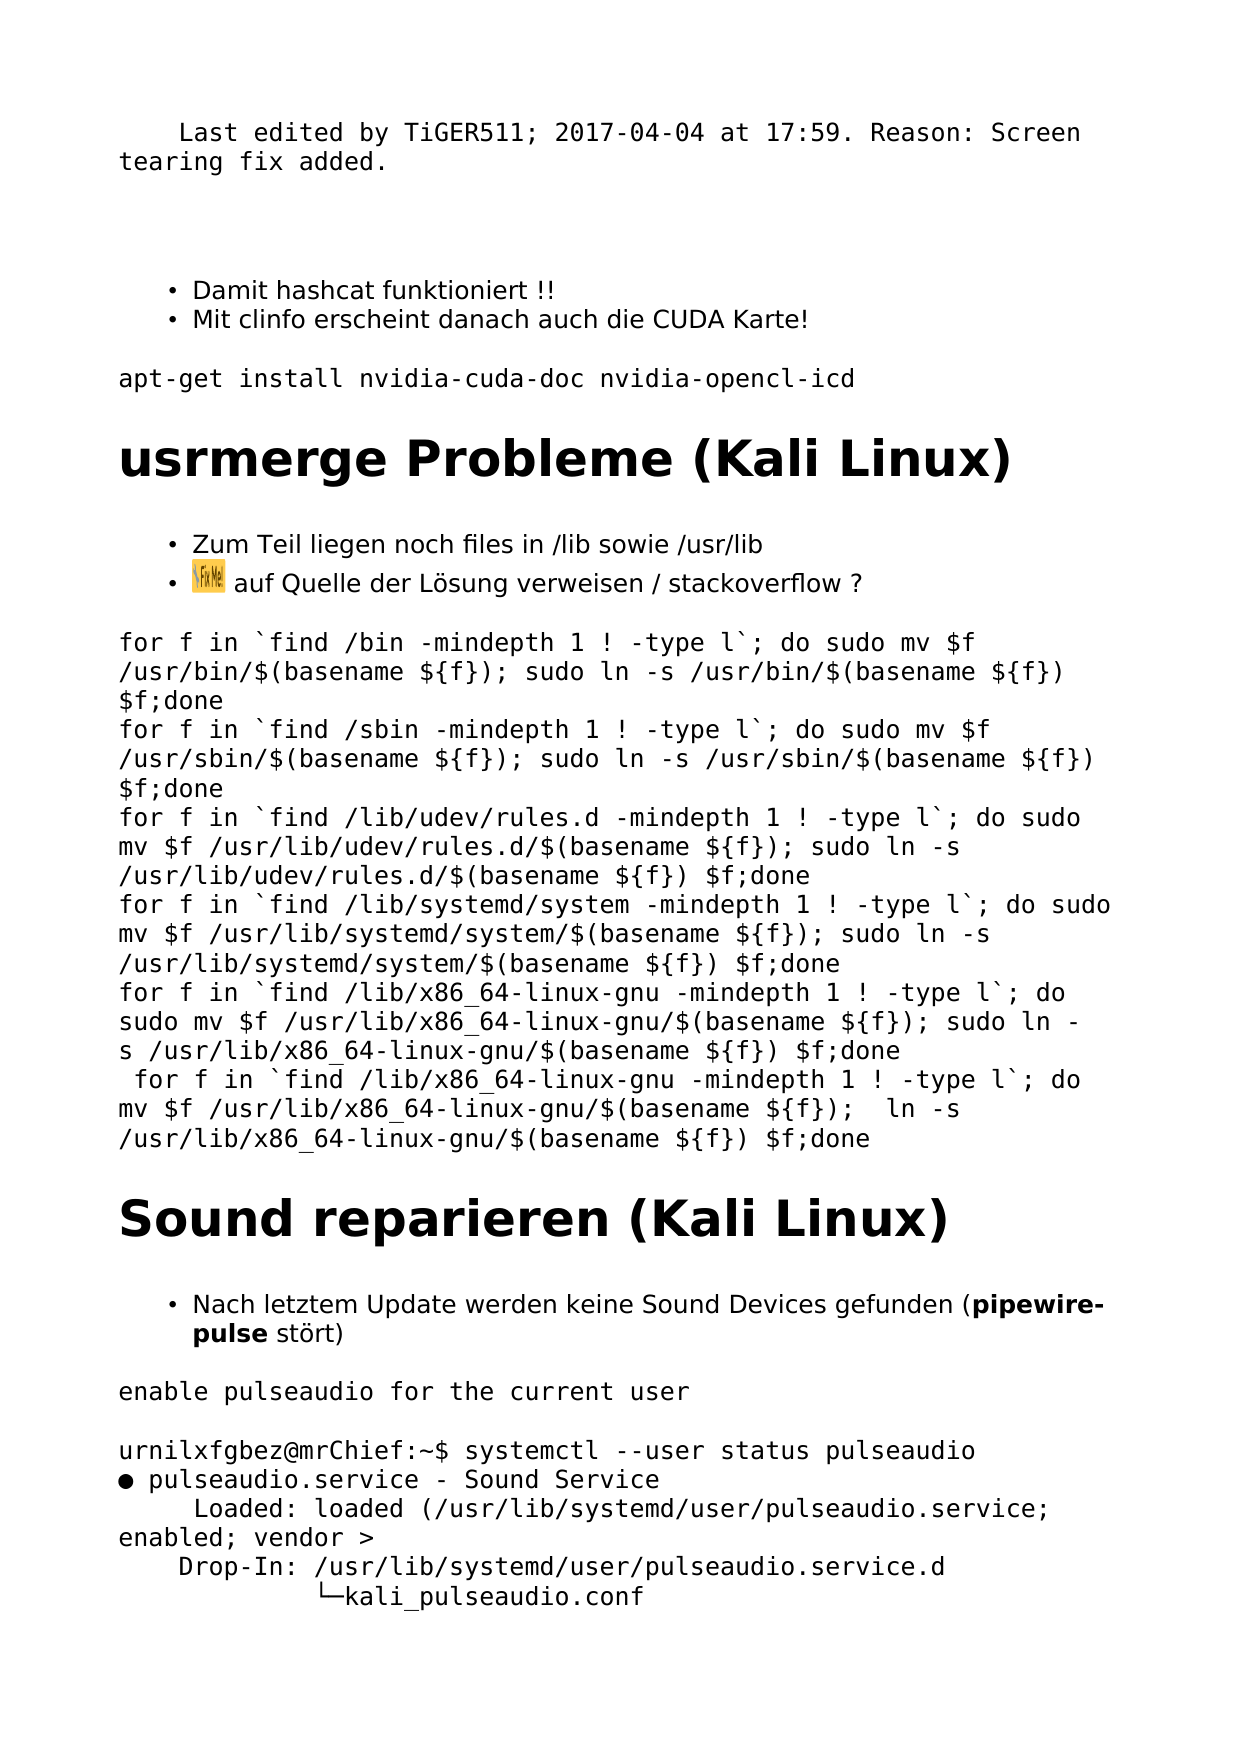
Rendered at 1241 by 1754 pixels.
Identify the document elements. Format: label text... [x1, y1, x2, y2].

text enable pulseaudio for the current user urnilxfgbez@mrChief:~$ systemctl --user status pulseaudio ● pulseaudio.service - Sound Service Loaded: loaded (/usr/lib/systemd/user/pulseaudio.service; enabled; vendor > Drop-In: /usr/lib/systemd/user/pulseaudio.service.d └─kali_pulseaudio.conf [118, 1348, 1122, 1611]
list auf Quelle der Lösung verweisen / stackoverflow ? [177, 559, 1122, 598]
subtitle usrmerge Probleme (Kali Linux) [118, 430, 1122, 488]
subtitle Sound reparieren (Kali Linux) [118, 1190, 1122, 1248]
list Damit hashcat funktioniert !! [177, 276, 1122, 305]
list Zum Teil liegen noch files in /lib sowie /usr/lib [177, 530, 1122, 559]
text Last edited by TiGER511; 2017-04-04 at 17:59. Reason: Screen tearing fix added. [118, 118, 1122, 235]
text for f in `find /bin -mindepth 1 ! -type l`; do sudo mv $f /usr/bin/$(basename ${f}); sudo ln -s /usr/bin/$(basename ${f}) $f;done for f in `find /sbin -mindepth 1 ! -type l`; do sudo mv $f /usr/sbin/$(basename ${f}); sudo ln -s /usr/sbin/$(basename ${f}) $f;done for f in `find /lib/udev/rules.d -mindepth 1 ! -type l`; do sudo mv $f /usr/lib/udev/rules.d/$(basename ${f}); sudo ln -s /usr/lib/udev/rules.d/$(basename ${f}) $f;done for f in `find /lib/systemd/system -mindepth 1 ! -type l`; do sudo mv $f /usr/lib/systemd/system/$(basename ${f}); sudo ln -s /usr/lib/systemd/system/$(basename ${f}) $f;done for f in `find /lib/x86_64-linux-gnu -mindepth 1 ! -type l`; do sudo mv $f /usr/lib/x86_64-linux-gnu/$(basename ${f}); sudo ln -s /usr/lib/x86_64-linux-gnu/$(basename ${f}) $f;done for f in `find /lib/x86_64-linux-gnu -mindepth 1 ! -type l`; do mv $f /usr/lib/x86_64-linux-gnu/$(basename ${f}); ln -s /usr/lib/x86_64-linux-gnu/$(basename ${f}) $f;done [118, 628, 1122, 1153]
text apt-get install nvidia-cuda-doc nvidia-opencl-icd [118, 364, 1122, 393]
list Mit clinfo erscheint danach auch die CUDA Karte! [177, 305, 1122, 334]
list Nach letztem Update werden keine Sound Devices gefunden (pipewire-pulse stört) [177, 1290, 1122, 1348]
